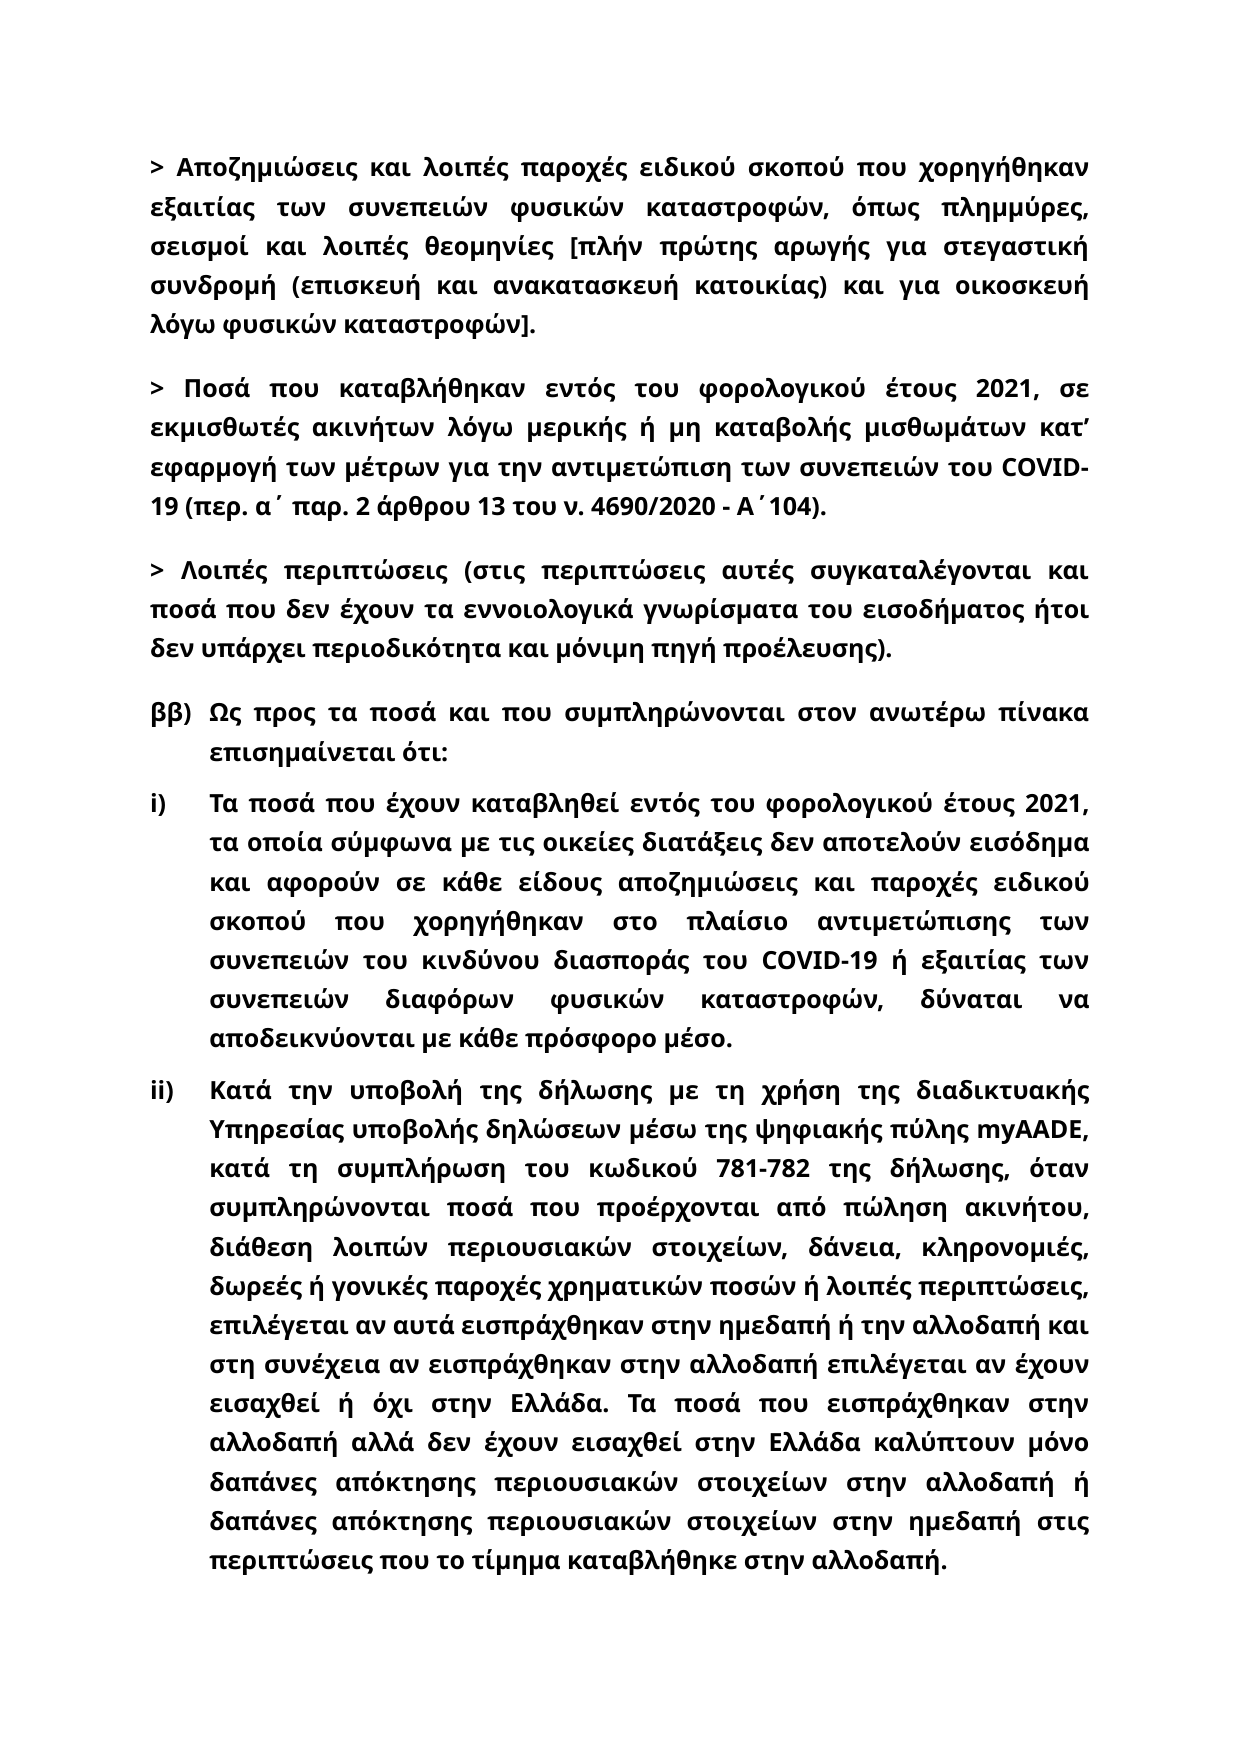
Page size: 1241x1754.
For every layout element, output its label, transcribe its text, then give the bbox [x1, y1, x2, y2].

list i) Τα ποσά που έχουν καταβληθεί εντός του φορολογικού έτους 2021, τα οποία σύμφωνα με τις οικείες διατάξεις δεν αποτελούν εισόδημα και αφορούν σε κάθε είδους αποζημιώσεις και παροχές ειδικού σκοπού που χορηγήθηκαν στο πλαίσιο αντιμετώπισης των συνεπειών του κινδύνου διασποράς του COVID-19 ή εξαιτίας των συνεπειών διαφόρων φυσικών καταστροφών, δύναται να αποδεικνύονται με κάθε πρόσφορο μέσο. [150, 786, 1090, 1055]
text > Λοιπές περιπτώσεις (στις περιπτώσεις αυτές συγκαταλέγονται και ποσά που δεν έχουν τα εννοιολογικά γνωρίσματα του εισοδήματος ήτοι δεν υπάρχει περιοδικότητα και μόνιμη πηγή προέλευσης). [150, 552, 1090, 665]
text > Ποσά που καταβλήθηκαν εντός του φορολογικού έτους 2021, σε εκμισθωτές ακινήτων λόγω μερικής ή μη καταβολής μισθωμάτων κατ’ εφαρμογή των μέτρων για την αντιμετώπιση των συνεπειών του COVID-19 (περ. α΄ παρ. 2 άρθρου 13 του ν. 4690/2020 - Α΄104). [150, 371, 1090, 522]
list ii) Κατά την υποβολή της δήλωσης με τη χρήση της διαδικτυακής Υπηρεσίας υποβολής δηλώσεων μέσω της ψηφιακής πύλης myAADE, κατά τη συμπλήρωση του κωδικού 781-782 της δήλωσης, όταν συμπληρώνονται ποσά που προέρχονται από πώληση ακινήτου, διάθεση λοιπών περιουσιακών στοιχείων, δάνεια, κληρονομιές, δωρεές ή γονικές παροχές χρηματικών ποσών ή λοιπές περιπτώσεις, επιλέγεται αν αυτά εισπράχθηκαν στην ημεδαπή ή την αλλοδαπή και στη συνέχεια αν εισπράχθηκαν στην αλλοδαπή επιλέγεται αν έχουν εισαχθεί ή όχι στην Ελλάδα. Τα ποσά που εισπράχθηκαν στην αλλοδαπή αλλά δεν έχουν εισαχθεί στην Ελλάδα καλύπτουν μόνο δαπάνες απόκτησης περιουσιακών στοιχείων στην αλλοδαπή ή δαπάνες απόκτησης περιουσιακών στοιχείων στην ημεδαπή στις περιπτώσεις που το τίμημα καταβλήθηκε στην αλλοδαπή. [150, 1072, 1090, 1577]
text > Αποζημιώσεις και λοιπές παροχές ειδικού σκοπού που χορηγήθηκαν εξαιτίας των συνεπειών φυσικών καταστροφών, όπως πλημμύρες, σεισμοί και λοιπές θεομηνίες [πλήν πρώτης αρωγής για στεγαστική συνδρομή (επισκευή και ανακατασκευή κατοικίας) και για οικοσκευή λόγω φυσικών καταστροφών]. [150, 150, 1090, 341]
list ββ) Ως προς τα ποσά και που συμπληρώνονται στον ανωτέρω πίνακα επισημαίνεται ότι: [150, 695, 1090, 768]
